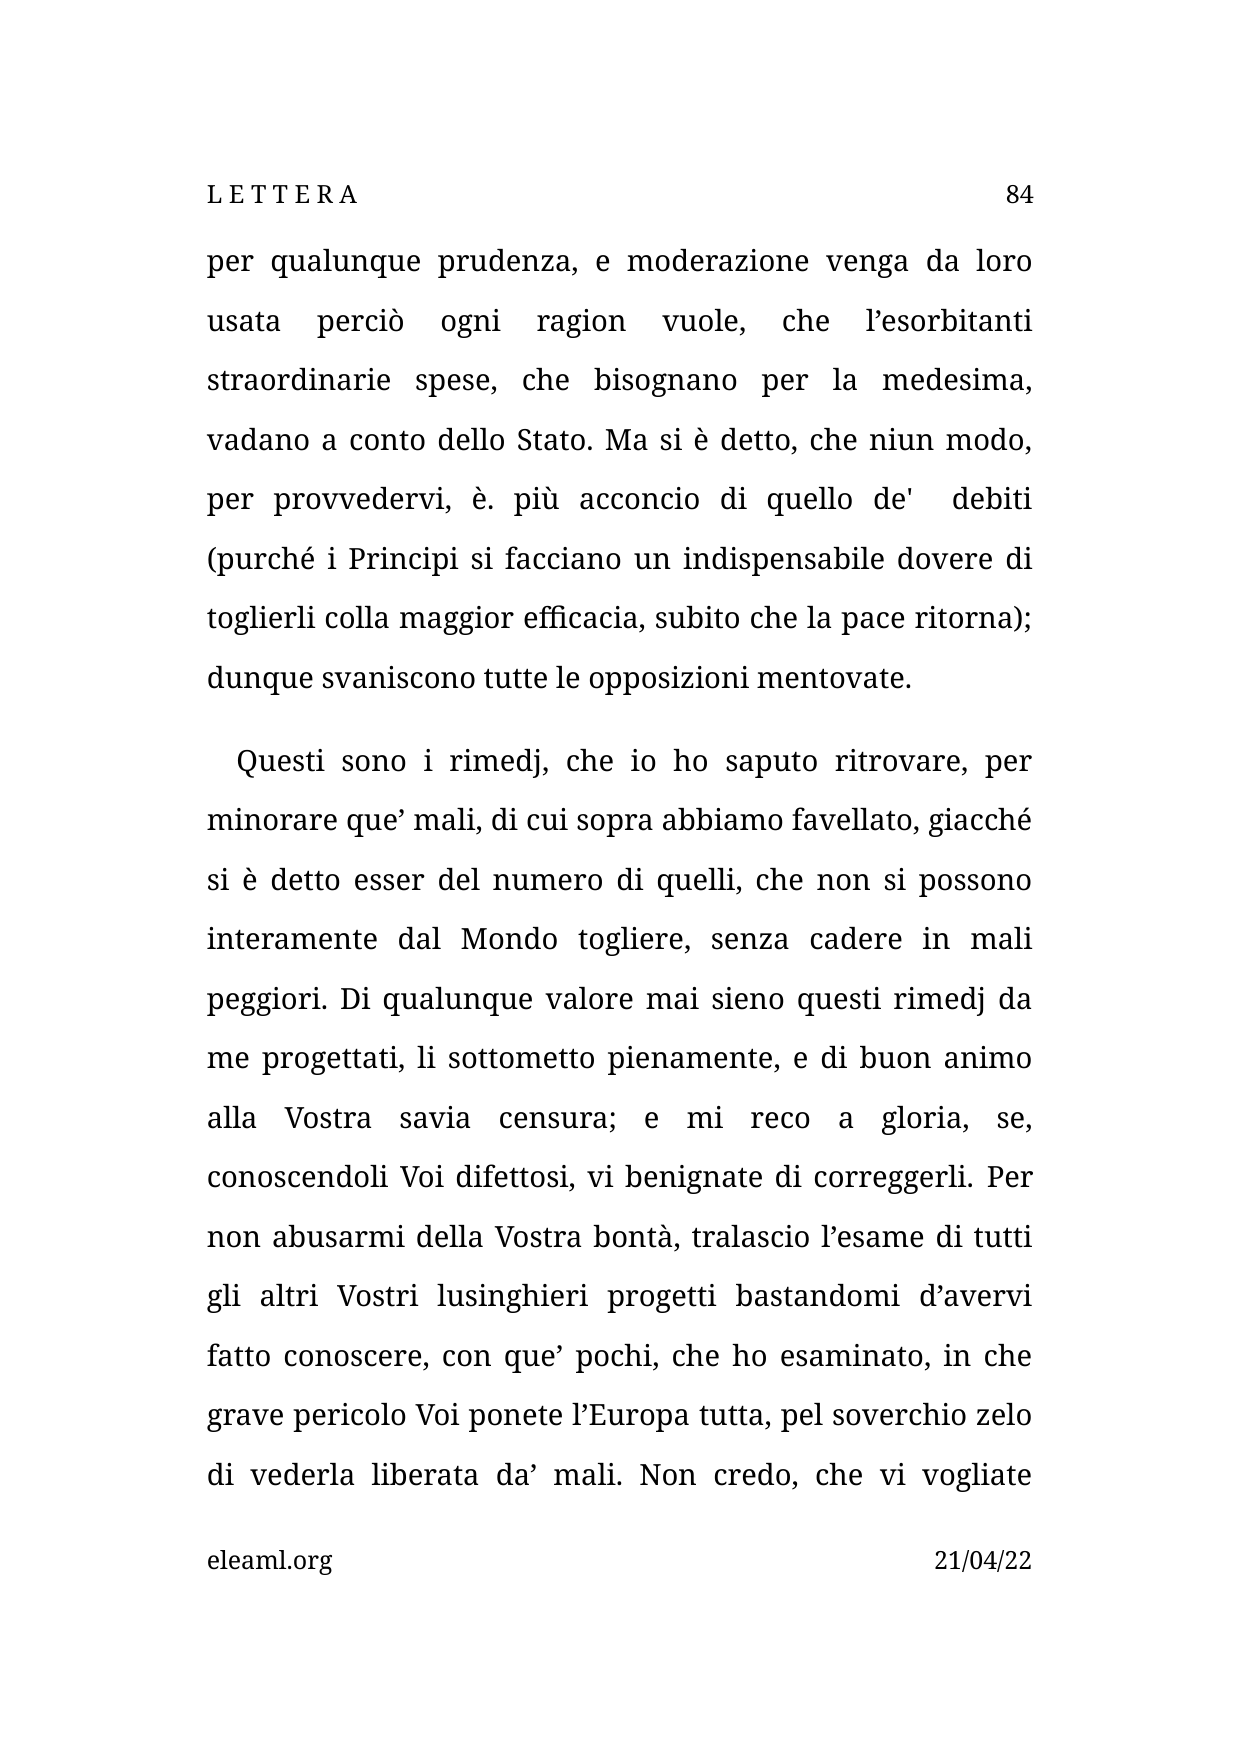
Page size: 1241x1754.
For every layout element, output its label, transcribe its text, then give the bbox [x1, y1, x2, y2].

text Questi sono i rimedj, che io ho saputo ritrovare, per minorare que’ mali, di cui sopra abbiamo favellato, giacché si è detto esser del numero di quelli, che non si possono interamente dal Mondo togliere, senza cadere in mali peggiori. Di qualunque valore mai sieno questi rimedj da me progettati, li sottometto pienamente, e di buon animo alla Vostra savia censura; e mi reco a gloria, se, conoscendoli Voi difettosi, vi benignate di correggerli. Per non abusarmi della Vostra bontà, tralascio l’esame di tutti gli altri Vostri lusinghieri progetti bastandomi d’avervi fatto conoscere, con que’ pochi, che ho esaminato, in che grave pericolo Voi ponete l’Europa tutta, pel soverchio zelo di vederla liberata da’ mali. Non credo, che vi vogliate [207, 740, 1033, 1493]
text per qualunque prudenza, e moderazione venga da loro usata perciò ogni ragion vuole, che l’esorbitanti straordinarie spese, che bisognano per la medesima, vadano a conto dello Stato. Ma si è detto, che niun modo, per provvedervi, è. più acconcio di quello de' debiti (purché i Principi si facciano un indispensabile dovere di toglierli colla maggior efficacia, subito che la pace ritorna); dunque svaniscono tutte le opposizioni mentovate. [207, 241, 1033, 697]
